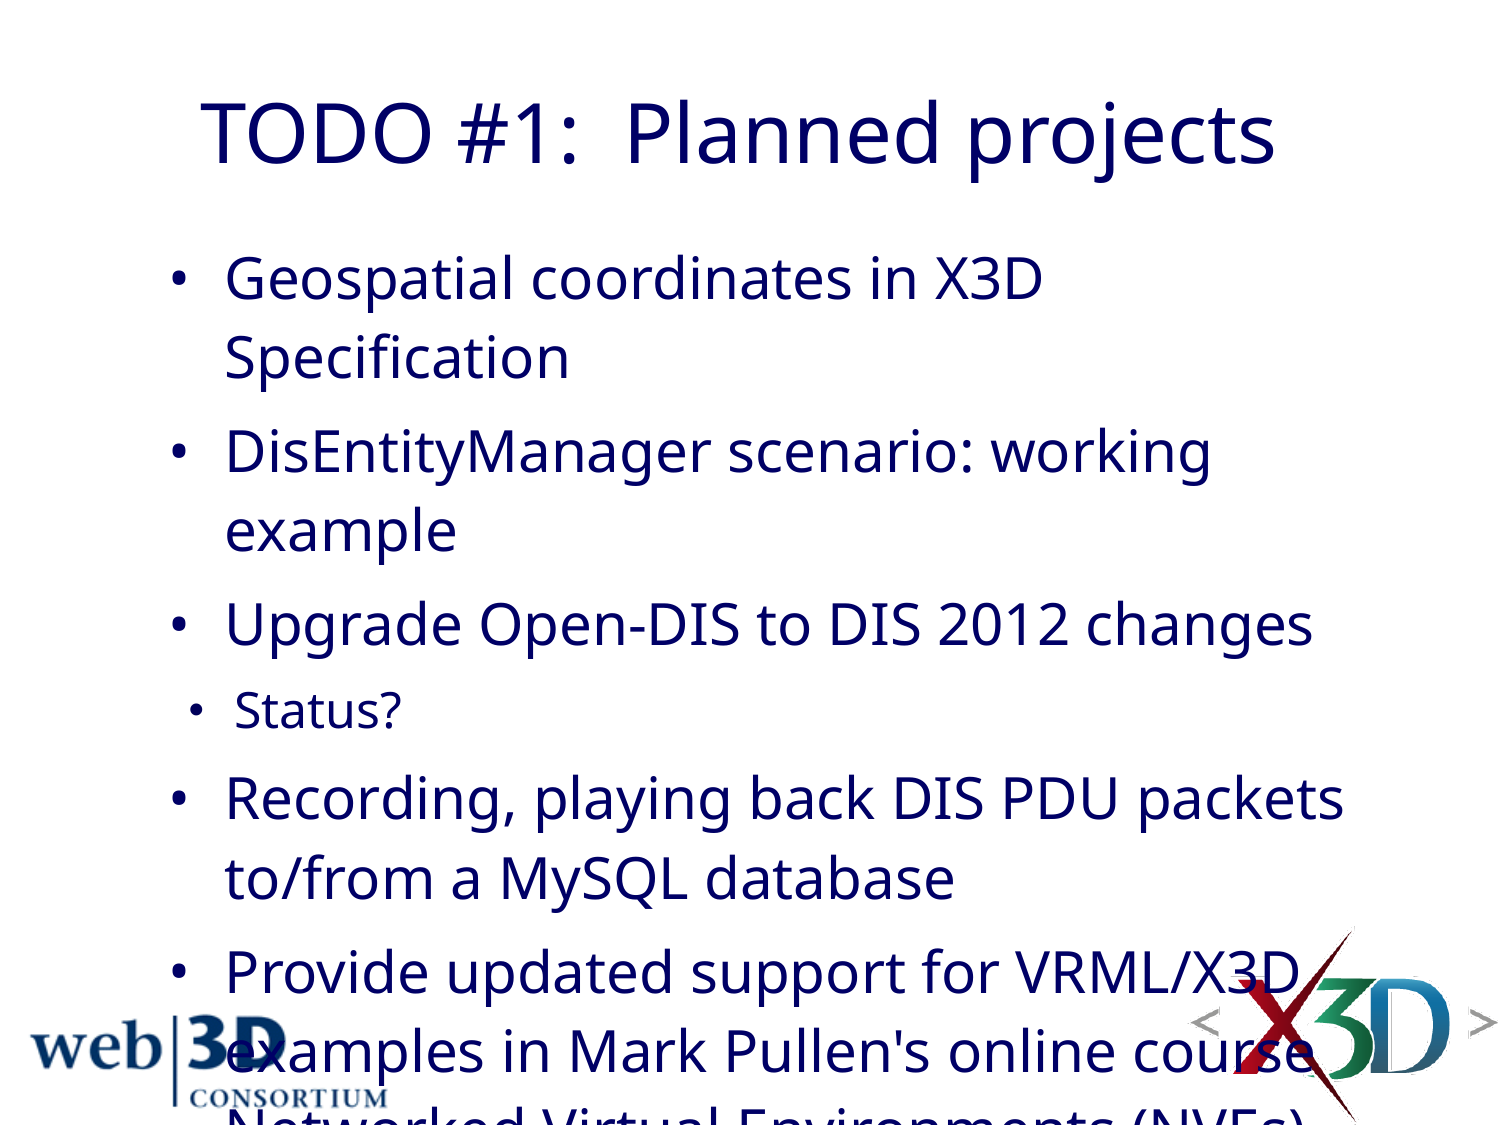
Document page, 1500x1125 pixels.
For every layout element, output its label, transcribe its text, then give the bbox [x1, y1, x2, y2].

picture [12, 998, 413, 1118]
title TODO #1: Planned projects [112, 44, 1388, 218]
list Geospatial coordinates in X3D Specification DisEntityManager scenario: working example Upgrade Open-DIS to DIS 2012 changes Status? Recording, playing back DIS PDU packets to/from a MySQL database Provide updated support for VRML/X3D examples in Mark Pullen's online course Networked Virtual Environments (NVEs) [112, 237, 1388, 986]
picture [1187, 926, 1500, 1125]
